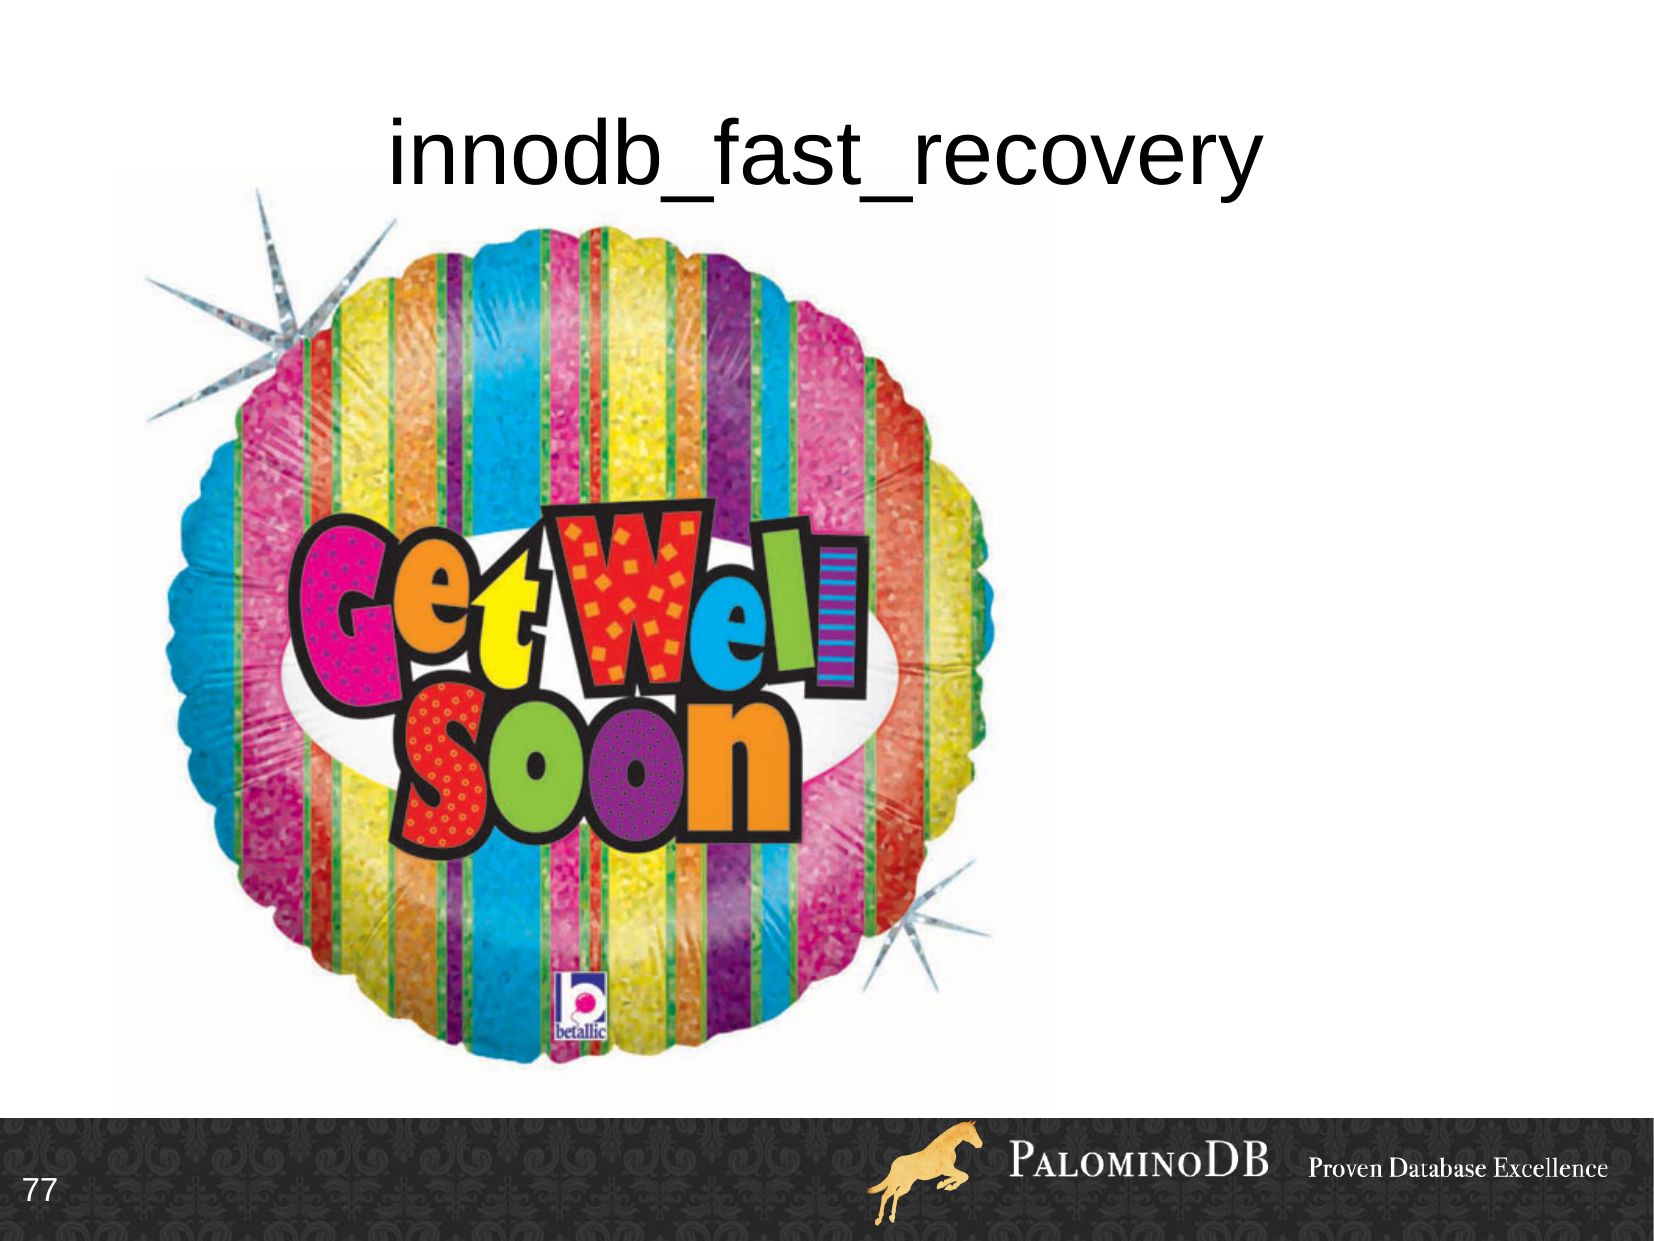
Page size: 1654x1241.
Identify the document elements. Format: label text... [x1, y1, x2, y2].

title innodb_fast_recovery [82, 49, 1571, 257]
picture [0, 257, 1654, 1241]
